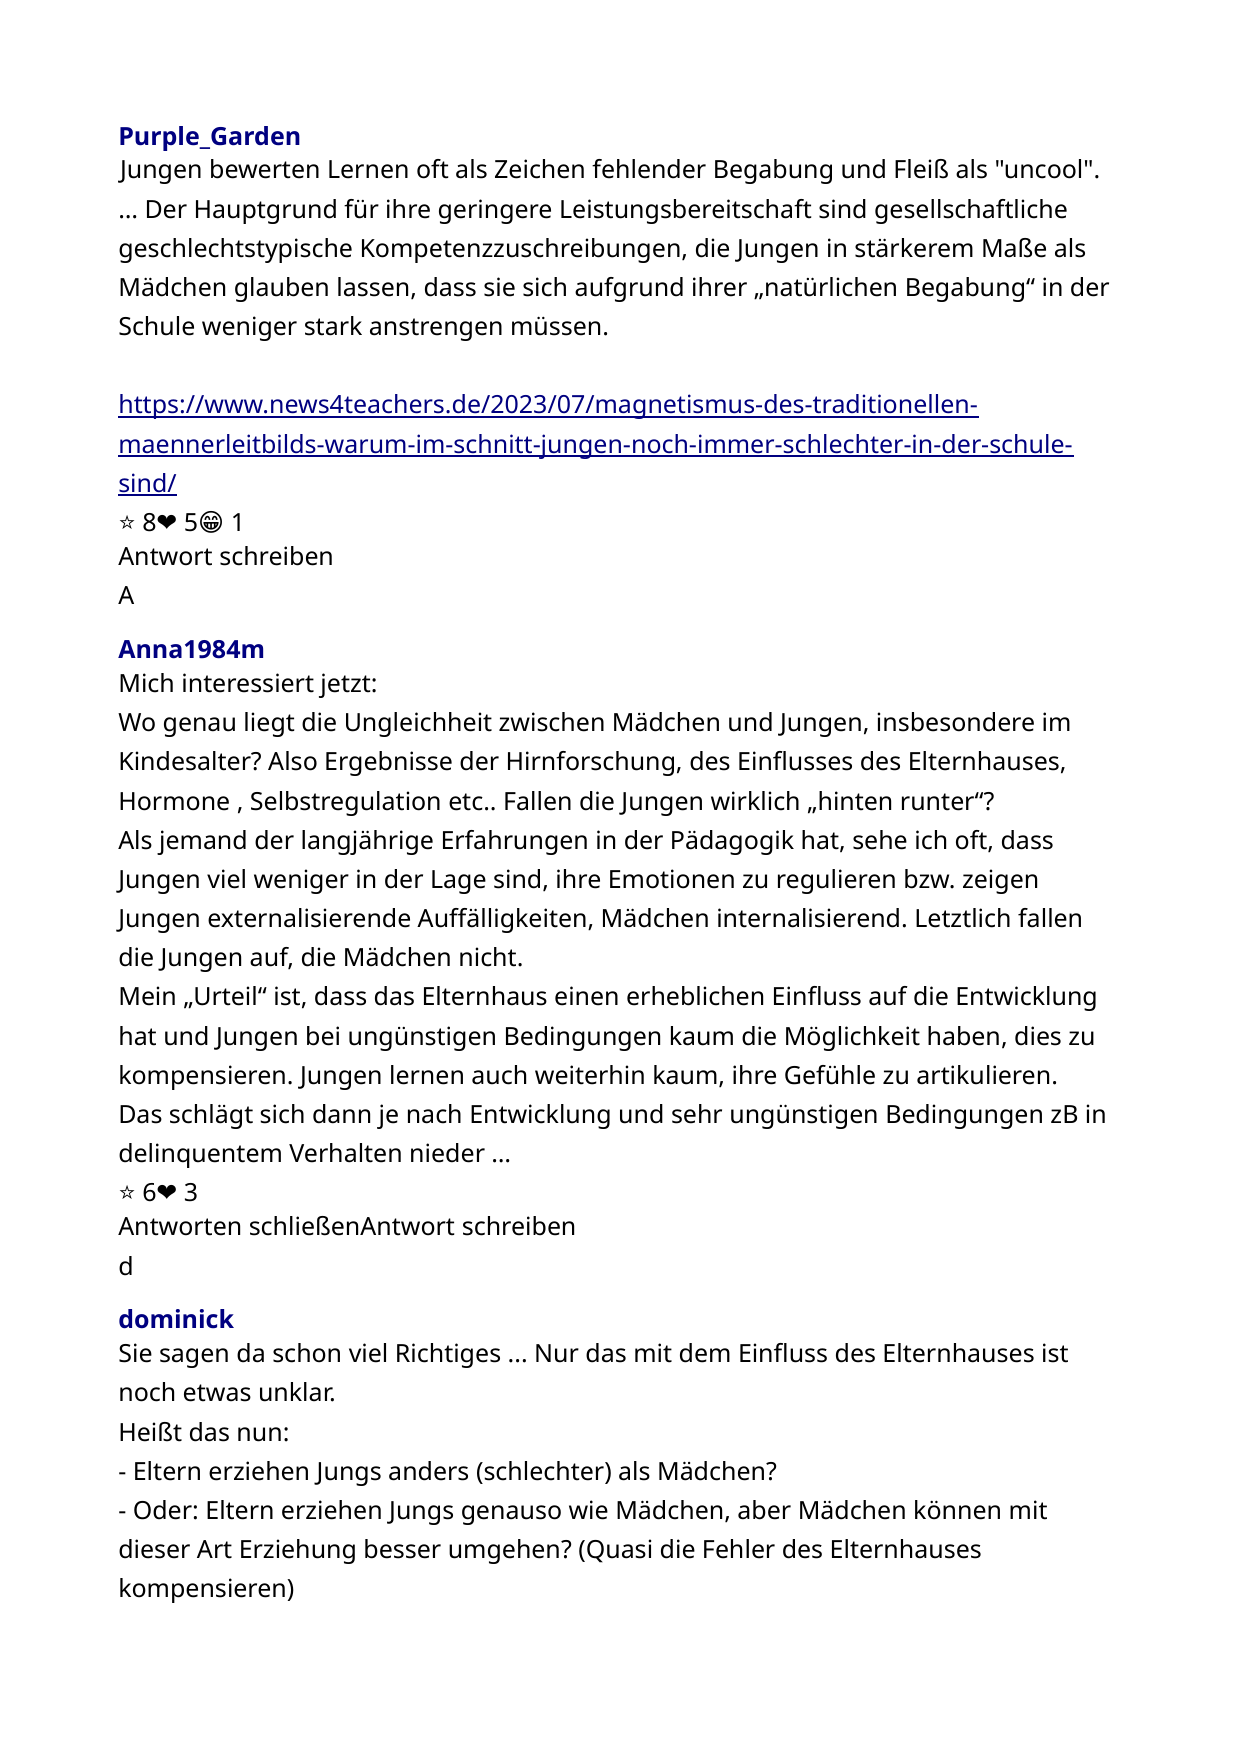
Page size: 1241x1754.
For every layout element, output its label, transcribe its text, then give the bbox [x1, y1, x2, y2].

text d [118, 1248, 1122, 1282]
text Jungen bewerten Lernen oft als Zeichen fehlender Begabung und Fleiß als "uncool". … Der Hauptgrund für ihre geringere Leistungsbereitschaft sind gesellschaftliche geschlechtstypische Kompetenzzuschreibungen, die Jungen in stärkerem Maße als Mädchen glauben lassen, dass sie sich aufgrund ihrer „natürlichen Begabung“ in der Schule weniger stark anstrengen müssen. https://www.news4teachers.de/2023/07/magnetismus-des-traditionellen-maennerleitbilds-warum-im-schnitt-jungen-noch-immer-schlechter-in-der-schule-sind/ [118, 152, 1122, 499]
text Antwort schreiben [118, 539, 1122, 573]
subtitle Purple_Garden [118, 118, 1122, 152]
subtitle dominick [118, 1302, 1122, 1336]
text Wo genau liegt die Ungleichheit zwischen Mädchen und Jungen, insbesondere im Kindesalter? Also Ergebnisse der Hirnforschung, des Einflusses des Elternhauses, Hormone , Selbstregulation etc.. Fallen die Jungen wirklich „hinten runter“? [118, 705, 1122, 817]
text Mich interessiert jetzt: [118, 666, 1122, 700]
text Antworten schließenAntwort schreiben [118, 1209, 1122, 1243]
text ⭐️ 6❤️ 3 [118, 1175, 1122, 1209]
text Sie sagen da schon viel Richtiges ... Nur das mit dem Einfluss des Elternhauses ist noch etwas unklar. [118, 1336, 1122, 1409]
text Das schlägt sich dann je nach Entwicklung und sehr ungünstigen Bedingungen zB in delinquentem Verhalten nieder … [118, 1097, 1122, 1170]
text ⭐️ 8❤️ 5😁 1 [118, 505, 1122, 539]
text Als jemand der langjährige Erfahrungen in der Pädagogik hat, sehe ich oft, dass Jungen viel weniger in der Lage sind, ihre Emotionen zu regulieren bzw. zeigen Jungen externalisierende Auffälligkeiten, Mädchen internalisierend. Letztlich fallen die Jungen auf, die Mädchen nicht. [118, 822, 1122, 974]
text - Oder: Eltern erziehen Jungs genauso wie Mädchen, aber Mädchen können mit dieser Art Erziehung besser umgehen? (Quasi die Fehler des Elternhauses kompensieren) [118, 1493, 1122, 1605]
text - Eltern erziehen Jungs anders (schlechter) als Mädchen? [118, 1453, 1122, 1487]
subtitle Anna1984m [118, 632, 1122, 666]
text Mein „Urteil“ ist, dass das Elternhaus einen erheblichen Einfluss auf die Entwicklung hat und Jungen bei ungünstigen Bedingungen kaum die Möglichkeit haben, dies zu kompensieren. Jungen lernen auch weiterhin kaum, ihre Gefühle zu artikulieren. [118, 979, 1122, 1091]
text A [118, 578, 1122, 612]
text Heißt das nun: [118, 1414, 1122, 1448]
